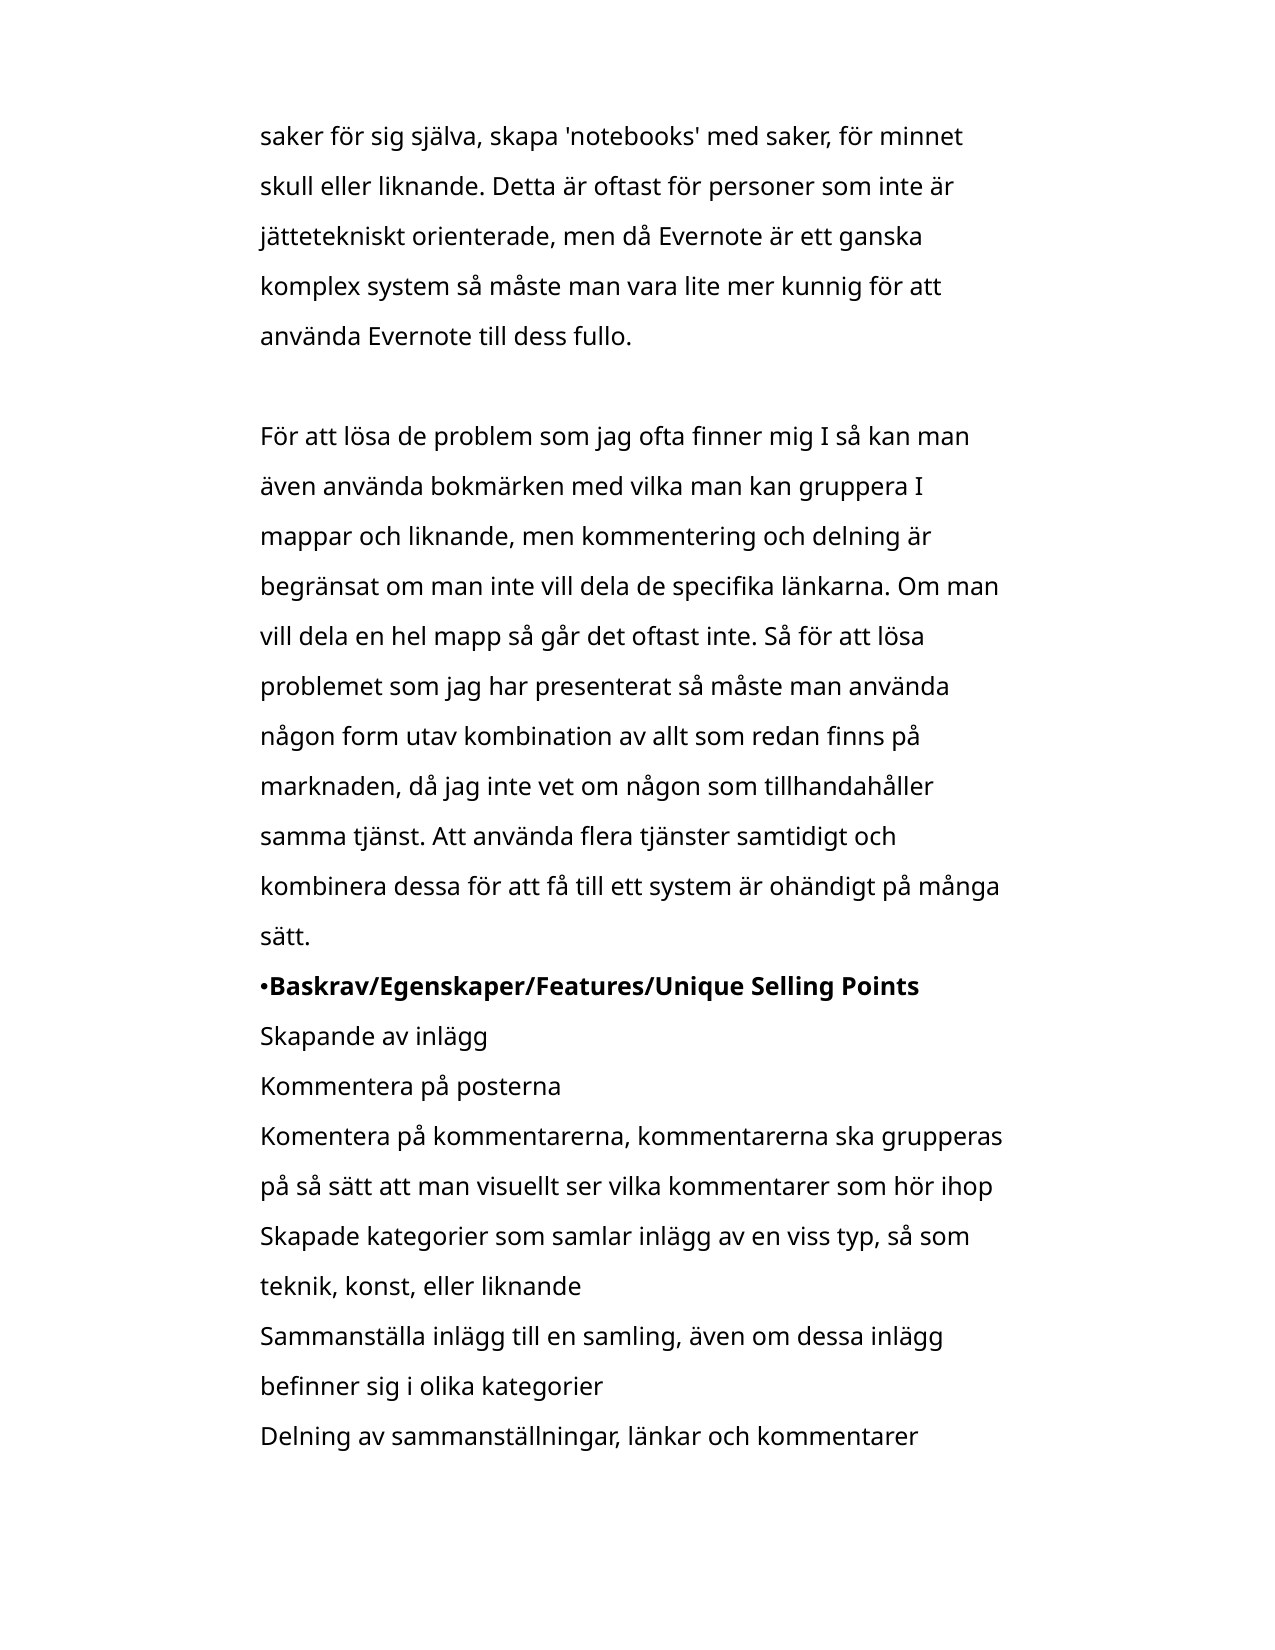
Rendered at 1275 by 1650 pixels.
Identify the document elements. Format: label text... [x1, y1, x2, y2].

list Baskrav/Egenskaper/Features/Unique Selling Points Skapande av inlägg [260, 968, 1015, 1052]
text För att lösa de problem som jag ofta finner mig I så kan man även använda bokmärken med vilka man kan gruppera I mappar och liknande, men kommentering och delning är begränsat om man inte vill dela de specifika länkarna. Om man vill dela en hel mapp så går det oftast inte. Så för att lösa problemet som jag har presenterat så måste man använda någon form utav kombination av allt som redan finns på marknaden, då jag inte vet om någon som tillhandahåller samma tjänst. Att använda flera tjänster samtidigt och kombinera dessa för att få till ett system är ohändigt på många sätt. [260, 418, 1015, 952]
list Kommentera på posterna Komentera på kommentarerna, kommentarerna ska grupperas på så sätt att man visuellt ser vilka kommentarer som hör ihop Skapade kategorier som samlar inlägg av en viss typ, så som teknik, konst, eller liknande Sammanställa inlägg till en samling, även om dessa inlägg befinner sig i olika kategorier [260, 1068, 1015, 1402]
list Delning av sammanställningar, länkar och kommentarer [260, 1418, 1015, 1502]
list saker för sig själva, skapa 'notebooks' med saker, för minnet skull eller liknande. Detta är oftast för personer som inte är jättetekniskt orienterade, men då Evernote är ett ganska komplex system så måste man vara lite mer kunnig för att använda Evernote till dess fullo. [260, 118, 1015, 352]
